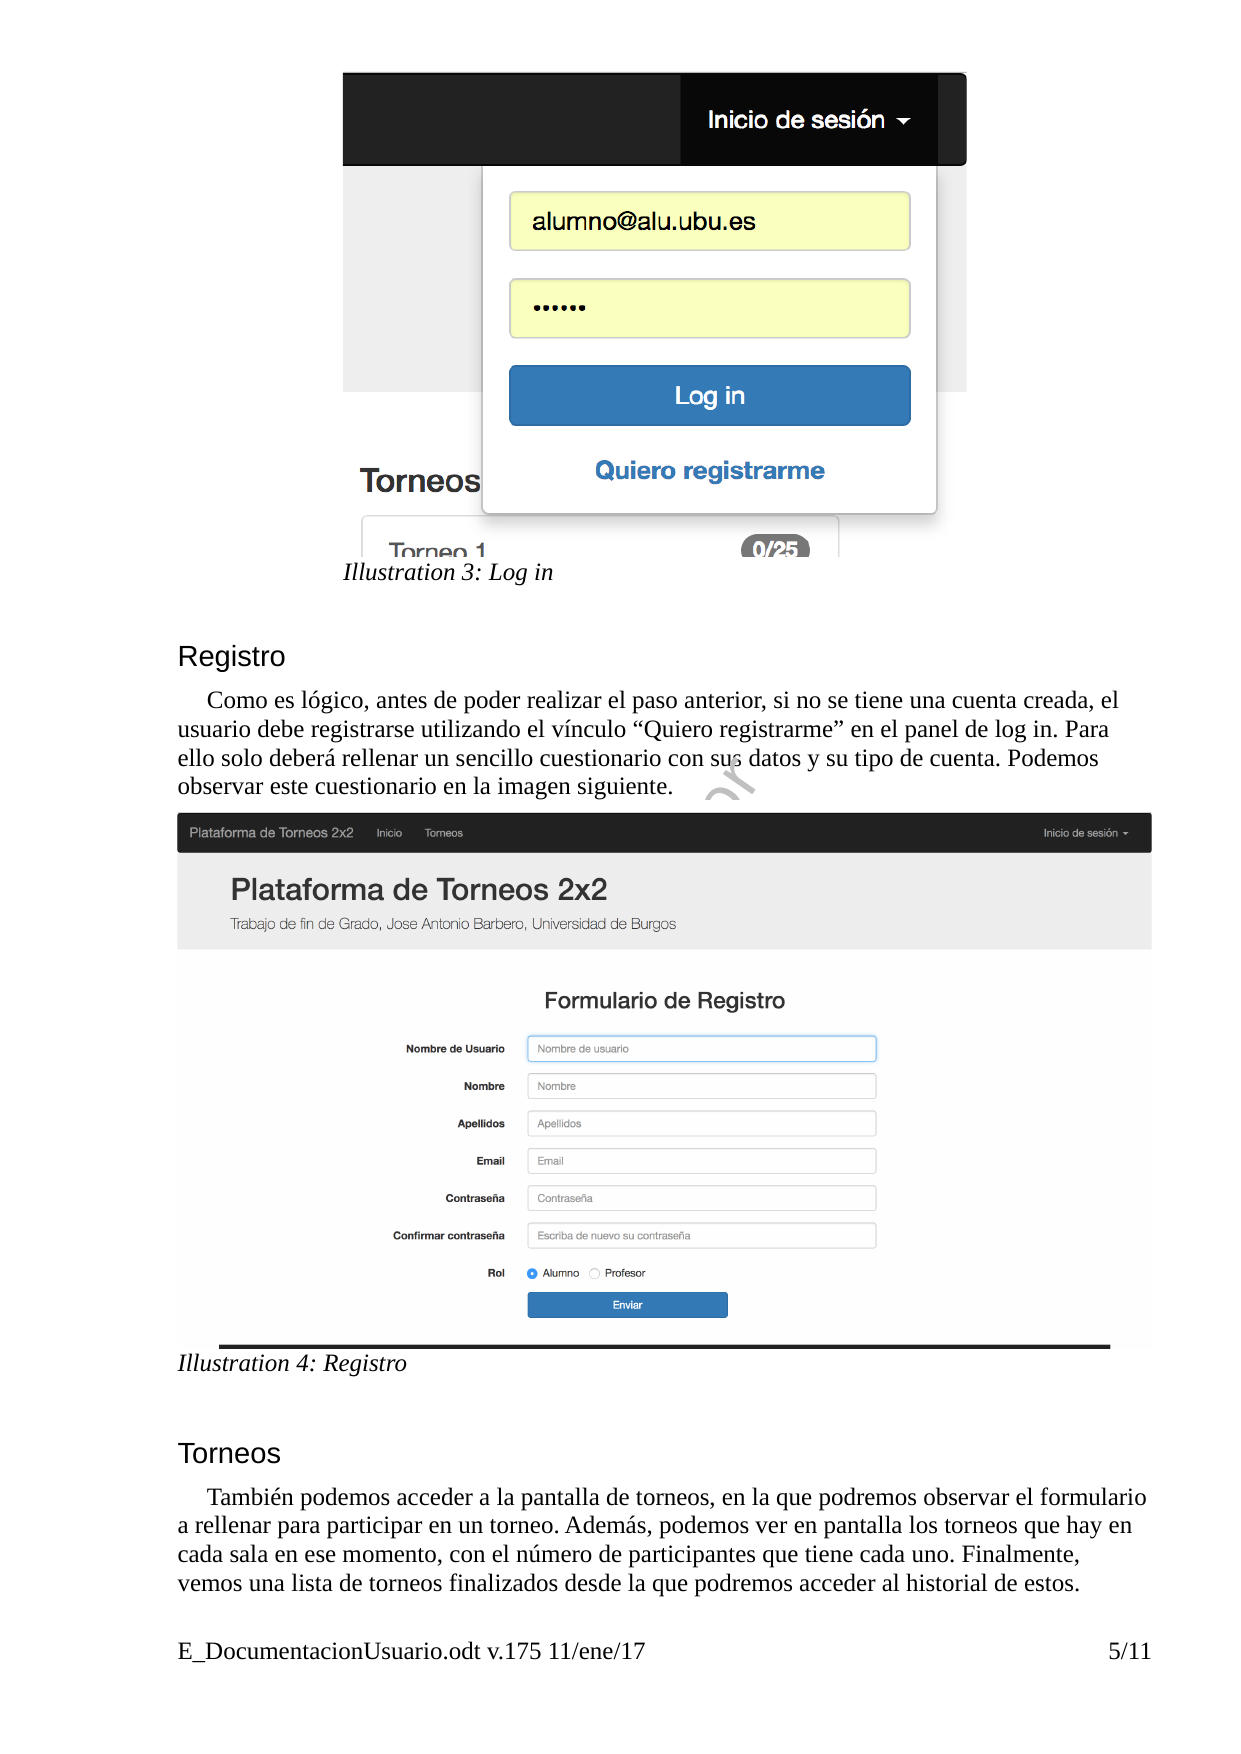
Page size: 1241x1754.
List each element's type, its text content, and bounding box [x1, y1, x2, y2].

subtitle Torneos [177, 1436, 1152, 1469]
text Como es lógico, antes de poder realizar el paso anterior, si no se tiene una cuenta creada, el usuario debe registrarse utilizando el vínculo “Quiero registrarme” en el panel de log in. Para ello solo deberá rellenar un sencillo cuestionario con sus datos y su tipo de cuenta. Podemos observar este cuestionario en la imagen siguiente. [177, 685, 1152, 800]
subtitle Registro [177, 639, 1152, 673]
picture [342, 71, 967, 557]
picture [177, 812, 1152, 1349]
text También podemos acceder a la pantalla de torneos, en la que podremos observar el formulario a rellenar para participar en un torneo. Además, podemos ver en pantalla los torneos que hay en cada sala en ese momento, con el número de participantes que tiene cada uno. Finalmente, vemos una lista de torneos finalizados desde la que podremos acceder al historial de estos. [177, 1482, 1152, 1597]
text Illustration 3: Log in [343, 557, 986, 585]
text Illustration 4: Registro [177, 1349, 1152, 1377]
